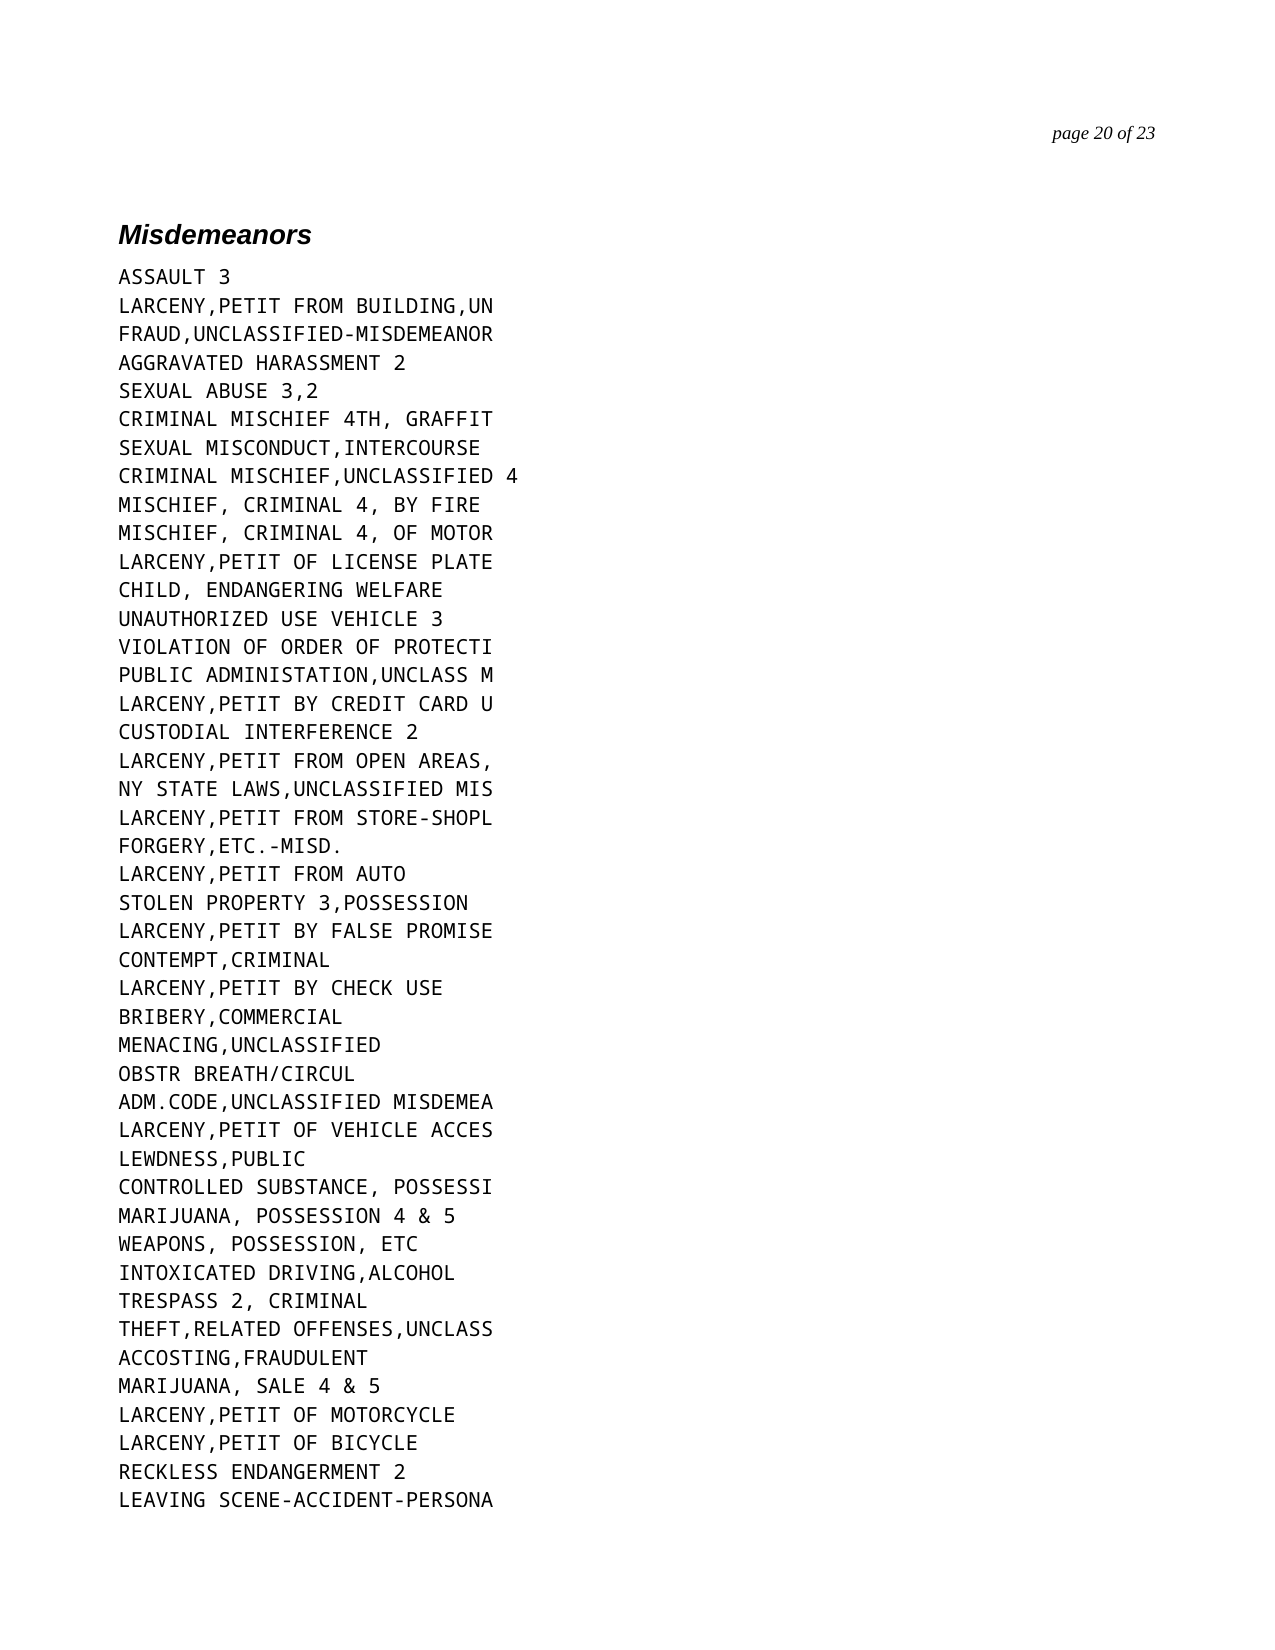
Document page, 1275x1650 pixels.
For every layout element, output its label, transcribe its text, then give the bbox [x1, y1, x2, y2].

subtitle Misdemeanors [118, 218, 1157, 250]
text MENACING,UNCLASSIFIED [118, 1030, 1157, 1059]
text INTOXICATED DRIVING,ALCOHOL [118, 1258, 1157, 1286]
text WEAPONS, POSSESSION, ETC [118, 1229, 1157, 1258]
text AGGRAVATED HARASSMENT 2 [118, 348, 1157, 376]
text LEWDNESS,PUBLIC [118, 1144, 1157, 1172]
text ADM.CODE,UNCLASSIFIED MISDEMEA [118, 1087, 1157, 1116]
text CHILD, ENDANGERING WELFARE [118, 575, 1157, 604]
text LARCENY,PETIT BY CREDIT CARD U [118, 689, 1157, 717]
text LEAVING SCENE-ACCIDENT-PERSONA [118, 1485, 1157, 1514]
text LARCENY,PETIT FROM STORE-SHOPL [118, 803, 1157, 831]
text LARCENY,PETIT BY CHECK USE [118, 973, 1157, 1002]
text PUBLIC ADMINISTATION,UNCLASS M [118, 661, 1157, 689]
text MISCHIEF, CRIMINAL 4, BY FIRE [118, 490, 1157, 518]
text CONTROLLED SUBSTANCE, POSSESSI [118, 1172, 1157, 1201]
text FORGERY,ETC.-MISD. [118, 831, 1157, 859]
text TRESPASS 2, CRIMINAL [118, 1286, 1157, 1314]
text CUSTODIAL INTERFERENCE 2 [118, 717, 1157, 746]
text LARCENY,PETIT OF LICENSE PLATE [118, 547, 1157, 575]
text LARCENY,PETIT FROM BUILDING,UN [118, 291, 1157, 319]
text CRIMINAL MISCHIEF,UNCLASSIFIED 4 [118, 461, 1157, 490]
text RECKLESS ENDANGERMENT 2 [118, 1457, 1157, 1485]
text OBSTR BREATH/CIRCUL [118, 1059, 1157, 1087]
text THEFT,RELATED OFFENSES,UNCLASS [118, 1314, 1157, 1343]
text NY STATE LAWS,UNCLASSIFIED MIS [118, 774, 1157, 803]
text UNAUTHORIZED USE VEHICLE 3 [118, 604, 1157, 632]
text CONTEMPT,CRIMINAL [118, 945, 1157, 973]
text CRIMINAL MISCHIEF 4TH, GRAFFIT [118, 404, 1157, 433]
text STOLEN PROPERTY 3,POSSESSION [118, 888, 1157, 916]
text MARIJUANA, SALE 4 & 5 [118, 1371, 1157, 1400]
text VIOLATION OF ORDER OF PROTECTI [118, 632, 1157, 661]
text LARCENY,PETIT OF BICYCLE [118, 1428, 1157, 1457]
text SEXUAL MISCONDUCT,INTERCOURSE [118, 433, 1157, 461]
text SEXUAL ABUSE 3,2 [118, 376, 1157, 404]
text LARCENY,PETIT FROM OPEN AREAS, [118, 746, 1157, 774]
text LARCENY,PETIT OF MOTORCYCLE [118, 1400, 1157, 1428]
text FRAUD,UNCLASSIFIED-MISDEMEANOR [118, 319, 1157, 348]
text MISCHIEF, CRIMINAL 4, OF MOTOR [118, 518, 1157, 547]
text LARCENY,PETIT OF VEHICLE ACCES [118, 1116, 1157, 1144]
text ASSAULT 3 [118, 262, 1157, 291]
text BRIBERY,COMMERCIAL [118, 1002, 1157, 1030]
text LARCENY,PETIT BY FALSE PROMISE [118, 916, 1157, 945]
text LARCENY,PETIT FROM AUTO [118, 859, 1157, 888]
text ACCOSTING,FRAUDULENT [118, 1343, 1157, 1371]
text MARIJUANA, POSSESSION 4 & 5 [118, 1201, 1157, 1229]
